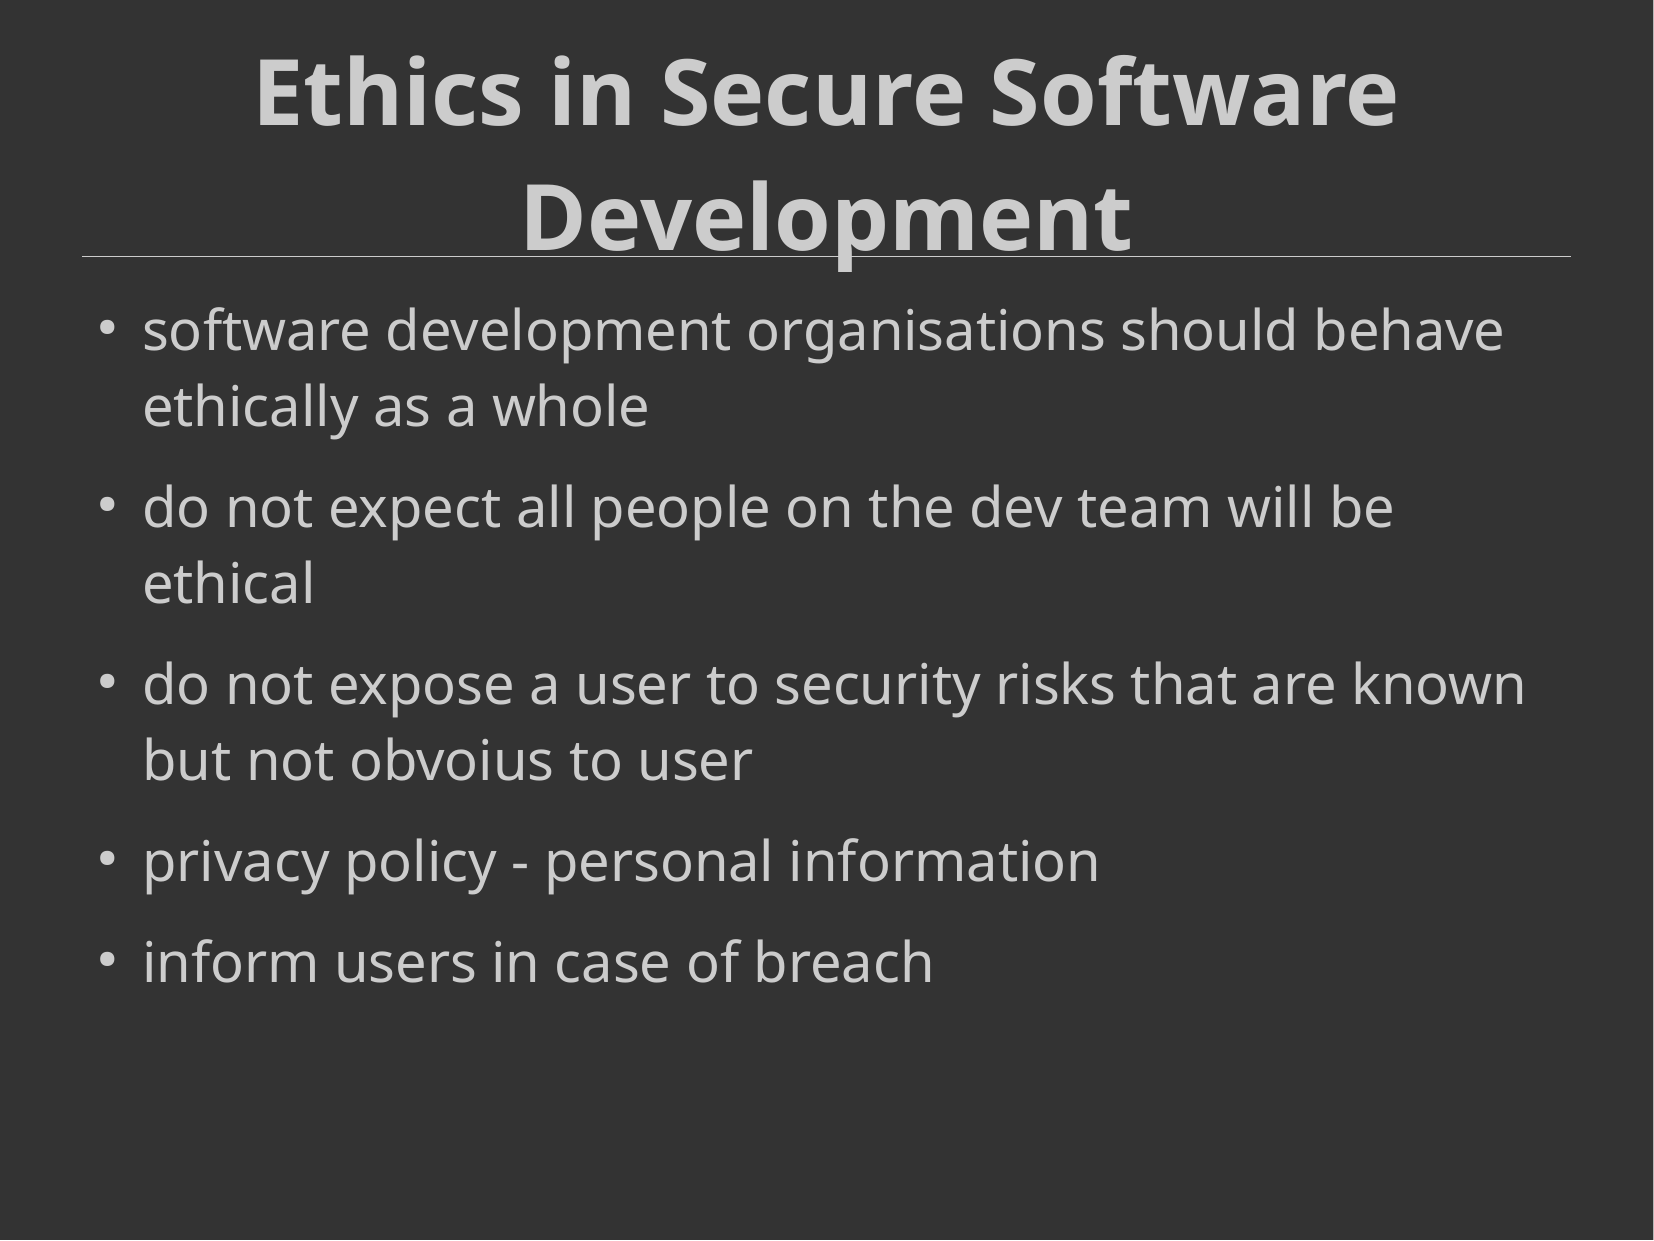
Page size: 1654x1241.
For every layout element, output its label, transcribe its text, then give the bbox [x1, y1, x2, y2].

title Ethics in Secure Software Development [82, 45, 1571, 260]
list software development organisations should behave ethically as a whole do not expect all people on the dev team will be ethical do not expose a user to security risks that are known but not obvoius to user privacy policy - personal information inform users in case of breach [82, 290, 1571, 1010]
